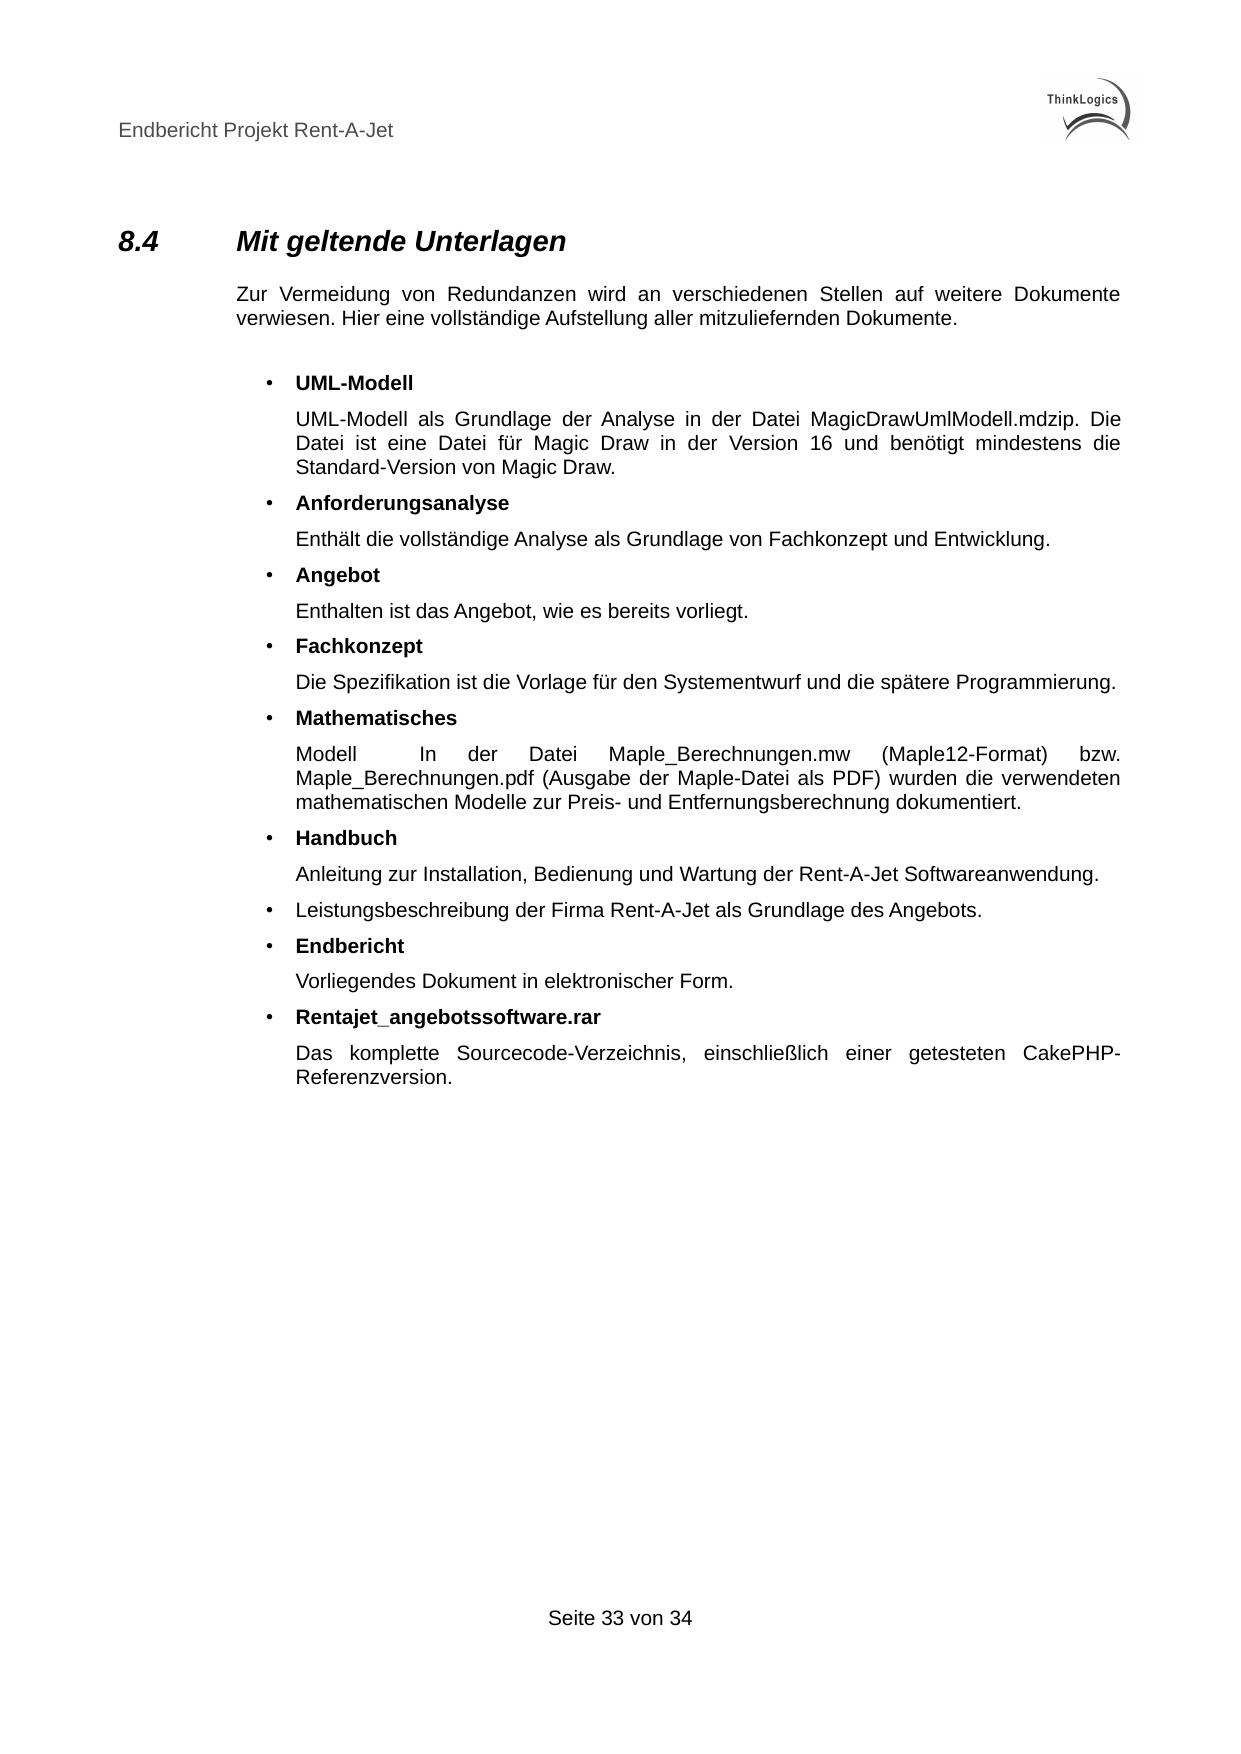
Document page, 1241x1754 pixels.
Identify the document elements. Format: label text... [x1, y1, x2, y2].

list UML-Modell [266, 371, 1122, 395]
list Vorliegendes Dokument in elektronischer Form. [266, 969, 1122, 993]
list Anforderungsanalyse [266, 491, 1122, 515]
list Leistungsbeschreibung der Firma Rent-A-Jet als Grundlage des Angebots. [266, 897, 1122, 922]
list Das komplette Sourcecode-Verzeichnis, einschließlich einer getesteten CakePHP-Referenzversion. [266, 1041, 1122, 1089]
text Zur Vermeidung von Redundanzen wird an verschiedenen Stellen auf weitere Dokumente verwiesen. Hier eine vollständige Aufstellung aller mitzuliefernden Dokumente. [236, 281, 1122, 329]
list Enthält die vollständige Analyse als Grundlage von Fachkonzept und Entwicklung. [266, 527, 1122, 551]
list UML-Modell als Grundlage der Analyse in der Datei MagicDrawUmlModell.mdzip. Die Datei ist eine Datei für Magic Draw in der Version 16 und benötigt mindestens die Standard-Version von Magic Draw. [266, 407, 1122, 479]
list Endbericht [266, 933, 1122, 957]
list Angebot [266, 562, 1122, 587]
list Enthalten ist das Angebot, wie es bereits vorliegt. [266, 598, 1122, 622]
subtitle Mit geltende Unterlagen [118, 224, 1122, 258]
list Die Spezifikation ist die Vorlage für den Systementwurf und die spätere Programmierung. [266, 670, 1122, 694]
list Mathematisches [266, 706, 1122, 730]
list Handbuch [266, 826, 1122, 850]
list Rentajet_angebotssoftware.rar [266, 1005, 1122, 1029]
list Modell In der Datei Maple_Berechnungen.mw (Maple12-Format) bzw. Maple_Berechnungen.pdf (Ausgabe der Maple-Datei als PDF) wurden die verwendeten mathematischen Modelle zur Preis- und Entfernungsberechnung dokumentiert. [266, 742, 1122, 814]
list Fachkonzept [266, 634, 1122, 658]
list Anleitung zur Installation, Bedienung und Wartung der Rent-A-Jet Softwareanwendung. [266, 862, 1122, 886]
